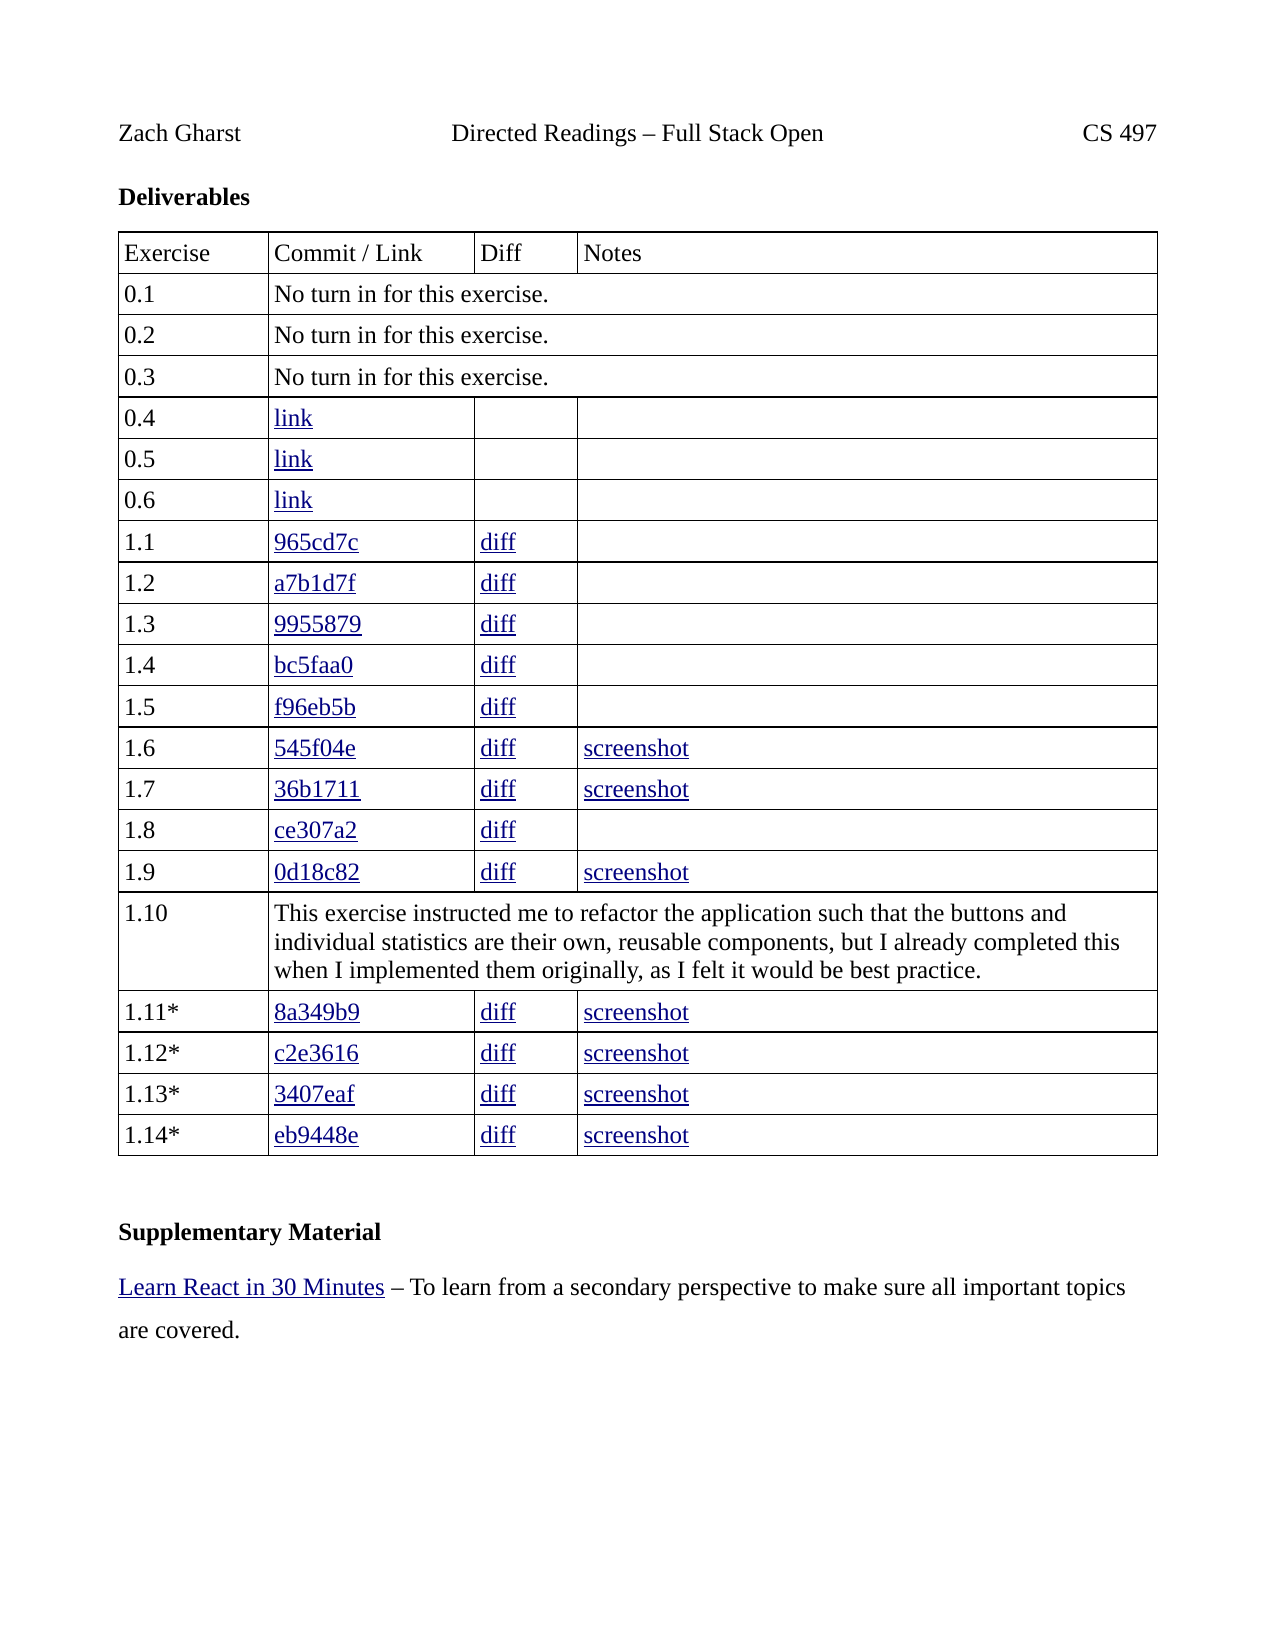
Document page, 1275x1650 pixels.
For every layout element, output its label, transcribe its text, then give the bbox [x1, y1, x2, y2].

table_cell screenshot [578, 851, 1157, 891]
table_cell screenshot [578, 991, 1157, 1031]
table_cell diff [475, 604, 577, 644]
table_cell [578, 810, 1157, 850]
table_cell screenshot [578, 1115, 1157, 1155]
table_cell 1.7 [119, 769, 268, 809]
table_cell 1.10 [119, 893, 268, 990]
table_cell 1.5 [119, 686, 268, 726]
table_cell 8a349b9 [269, 991, 474, 1031]
text Learn React in 30 Minutes – To learn from a secondary perspective to make sure all important topics are covered. [118, 1272, 1157, 1344]
table_cell 1.3 [119, 604, 268, 644]
table_cell No turn in for this exercise. [269, 315, 1157, 355]
table_cell 545f04e [269, 728, 474, 768]
table_cell f96eb5b [269, 686, 474, 726]
table_header Diff [475, 233, 577, 273]
table_cell 9955879 [269, 604, 474, 644]
table_cell [475, 398, 577, 438]
table_cell 0.2 [119, 315, 268, 355]
table_cell 0.4 [119, 398, 268, 438]
table_cell This exercise instructed me to refactor the application such that the buttons and individual statistics are their own, reusable components, but I already completed this when I implemented them originally, as I felt it would be best practice. [269, 893, 1157, 990]
table_cell [578, 439, 1157, 479]
table_cell screenshot [578, 769, 1157, 809]
table_header Exercise [119, 233, 268, 273]
table_cell [578, 521, 1157, 561]
table_header Notes [578, 233, 1157, 273]
table_cell 0d18c82 [269, 851, 474, 891]
table_cell 1.2 [119, 563, 268, 603]
table_cell diff [475, 1115, 577, 1155]
table_cell 1.13* [119, 1074, 268, 1114]
text Supplementary Material [118, 1217, 1157, 1246]
table_cell 1.4 [119, 645, 268, 685]
text Deliverables [118, 182, 1157, 211]
table_cell [475, 439, 577, 479]
table_cell diff [475, 521, 577, 561]
table_cell link [269, 480, 474, 520]
table_cell 965cd7c [269, 521, 474, 561]
table_cell screenshot [578, 1033, 1157, 1073]
table_cell [578, 604, 1157, 644]
table_cell 1.1 [119, 521, 268, 561]
table_cell 3407eaf [269, 1074, 474, 1114]
table_cell 0.6 [119, 480, 268, 520]
table_cell No turn in for this exercise. [269, 356, 1157, 396]
table_cell diff [475, 851, 577, 891]
table_cell link [269, 398, 474, 438]
table_cell [475, 480, 577, 520]
table_cell 1.8 [119, 810, 268, 850]
table_cell screenshot [578, 728, 1157, 768]
table_cell 1.11* [119, 991, 268, 1031]
table_cell diff [475, 1074, 577, 1114]
table_header Commit / Link [269, 233, 474, 273]
table_cell diff [475, 769, 577, 809]
table_cell [578, 480, 1157, 520]
table_cell link [269, 439, 474, 479]
table_cell [578, 398, 1157, 438]
table_cell [578, 645, 1157, 685]
table_cell 1.12* [119, 1033, 268, 1073]
table_cell diff [475, 645, 577, 685]
table_cell 1.6 [119, 728, 268, 768]
table_cell 36b1711 [269, 769, 474, 809]
table_cell 1.9 [119, 851, 268, 891]
table_cell 0.1 [119, 274, 268, 314]
table_cell 0.3 [119, 356, 268, 396]
table_cell [578, 686, 1157, 726]
table_cell a7b1d7f [269, 563, 474, 603]
table_cell diff [475, 810, 577, 850]
table_cell diff [475, 563, 577, 603]
table_cell c2e3616 [269, 1033, 474, 1073]
table_cell screenshot [578, 1074, 1157, 1114]
table_cell ce307a2 [269, 810, 474, 850]
table_cell bc5faa0 [269, 645, 474, 685]
table_cell diff [475, 686, 577, 726]
table_cell 1.14* [119, 1115, 268, 1155]
table_cell No turn in for this exercise. [269, 274, 1157, 314]
table_cell diff [475, 991, 577, 1031]
table_cell diff [475, 728, 577, 768]
table_cell [578, 563, 1157, 603]
table_cell diff [475, 1033, 577, 1073]
table_cell 0.5 [119, 439, 268, 479]
table_cell eb9448e [269, 1115, 474, 1155]
